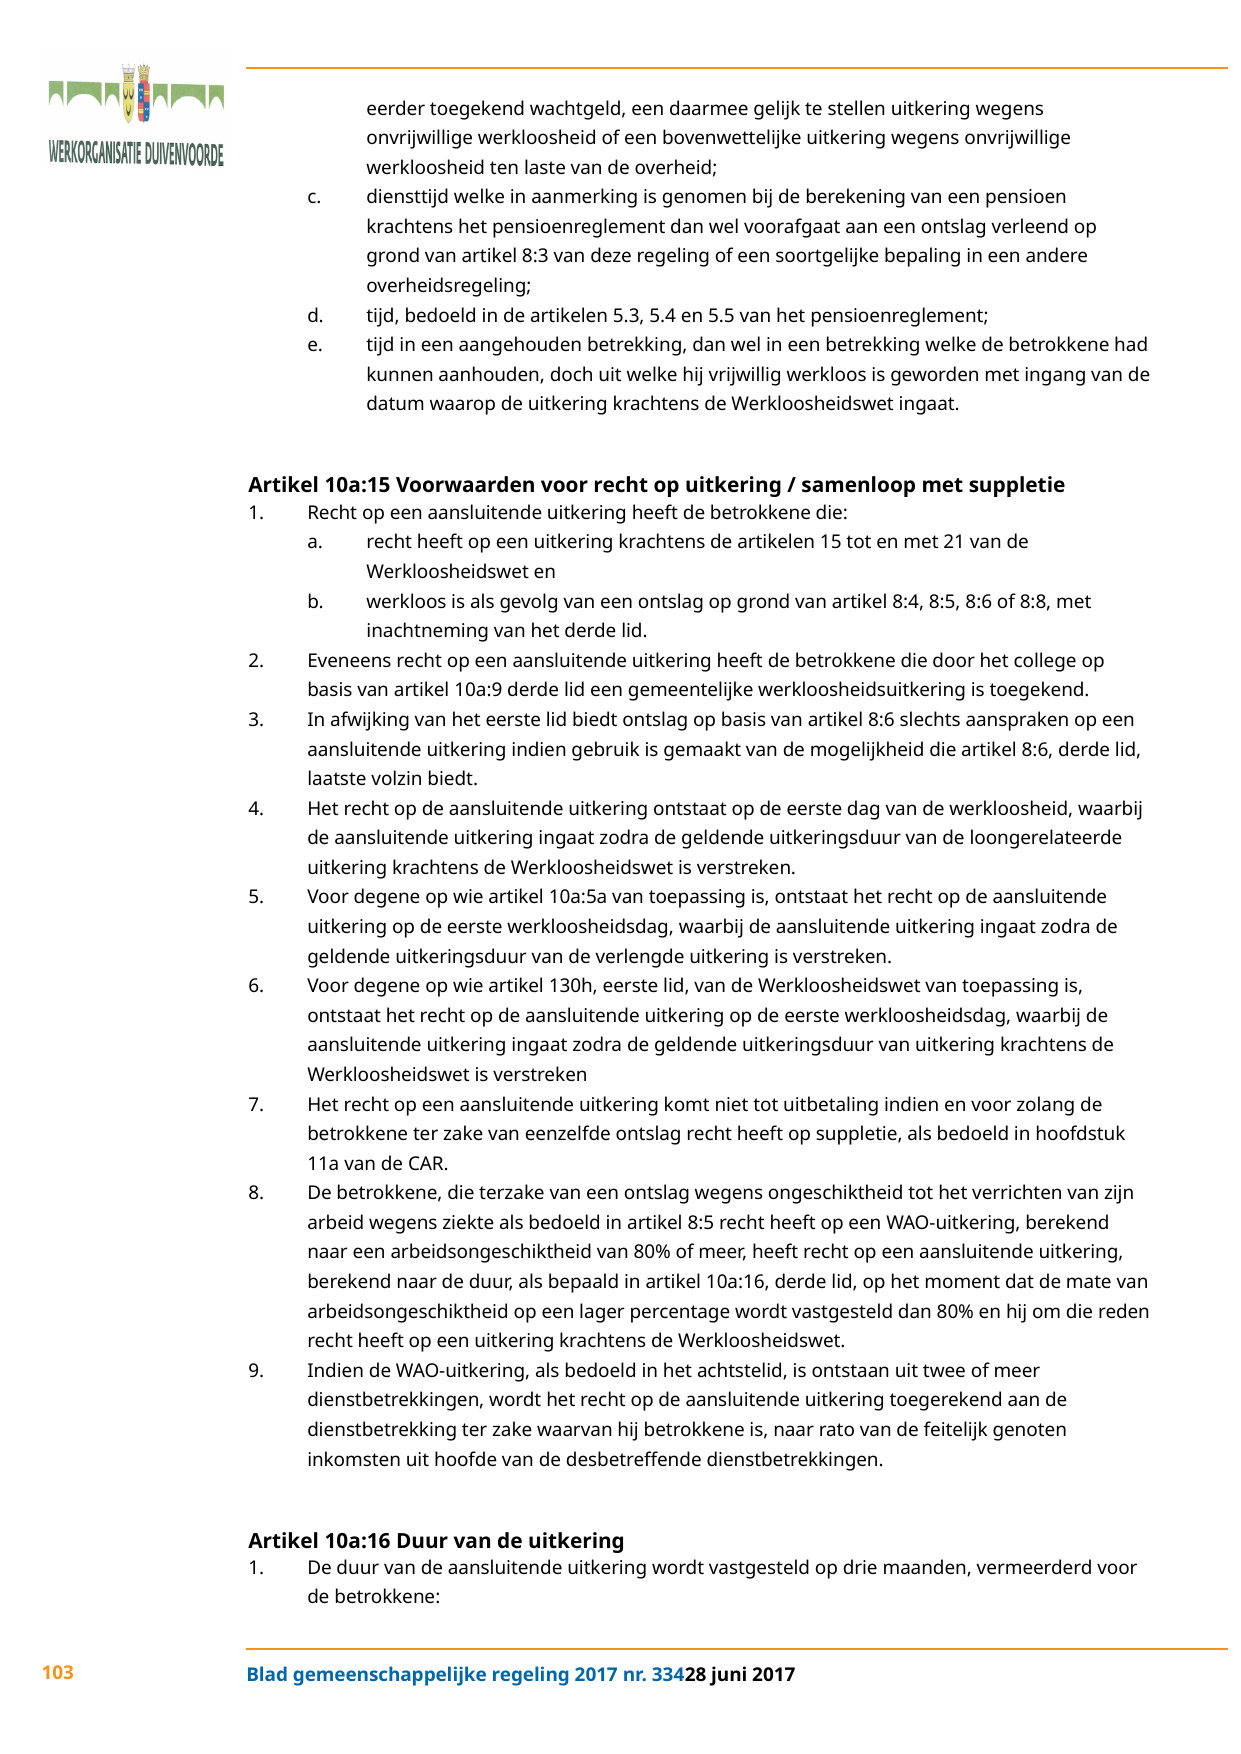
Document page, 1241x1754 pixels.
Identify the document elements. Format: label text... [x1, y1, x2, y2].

list tijd, bedoeld in de artikelen 5.3, 5.4 en 5.5 van het pensioenreglement; [307, 302, 1152, 328]
text Artikel 10a:15 Voorwaarden voor recht op uitkering / samenloop met suppletie [248, 471, 1152, 499]
list recht heeft op een uitkering krachtens de artikelen 15 tot en met 21 van de Werkloosheidswet en [307, 529, 1152, 584]
list tijd in een aangehouden betrekking, dan wel in een betrekking welke de betrokkene had kunnen aanhouden, doch uit welke hij vrijwillig werkloos is geworden met ingang van de datum waarop de uitkering krachtens de Werkloosheidswet ingaat. [307, 331, 1152, 416]
list eerder toegekend wachtgeld, een daarmee gelijk te stellen uitkering wegens onvrijwillige werkloosheid of een bovenwettelijke uitkering wegens onvrijwillige werkloosheid ten laste van de overheid; [307, 95, 1152, 180]
text Artikel 10a:16 Duur van de uitkering [248, 1526, 1152, 1554]
list Het recht op de aansluitende uitkering ontstaat op de eerste dag van de werkloosheid, waarbij de aansluitende uitkering ingaat zodra de geldende uitkeringsduur van de loongerelateerde uitkering krachtens de Werkloosheidswet is verstreken. [248, 795, 1152, 880]
list In afwijking van het eerste lid biedt ontslag op basis van artikel 8:6 slechts aanspraken op een aansluitende uitkering indien gebruik is gemaakt van de mogelijkheid die artikel 8:6, derde lid, laatste volzin biedt. [248, 706, 1152, 791]
list De duur van de aansluitende uitkering wordt vastgesteld op drie maanden, vermeerderd voor de betrokkene: [248, 1554, 1152, 1609]
list werkloos is als gevolg van een ontslag op grond van artikel 8:4, 8:5, 8:6 of 8:8, met inachtneming van het derde lid. [307, 588, 1152, 643]
list Voor degene op wie artikel 130h, eerste lid, van de Werkloosheidswet van toepassing is, ontstaat het recht op de aansluitende uitkering op de eerste werkloosheidsdag, waarbij de aansluitende uitkering ingaat zodra de geldende uitkeringsduur van uitkering krachtens de Werkloosheidswet is verstreken [248, 972, 1152, 1087]
picture [41, 47, 231, 172]
list diensttijd welke in aanmerking is genomen bij de berekening van een pensioen krachtens het pensioenreglement dan wel voorafgaat aan een ontslag verleend op grond van artikel 8:3 van deze regeling of een soortgelijke bepaling in een andere overheidsregeling; [307, 183, 1152, 298]
list Voor degene op wie artikel 10a:5a van toepassing is, ontstaat het recht op de aansluitende uitkering op de eerste werkloosheidsdag, waarbij de aansluitende uitkering ingaat zodra de geldende uitkeringsduur van de verlengde uitkering is verstreken. [248, 884, 1152, 968]
list De betrokkene, die terzake van een ontslag wegens ongeschiktheid tot het verrichten van zijn arbeid wegens ziekte als bedoeld in artikel 8:5 recht heeft op een WAO-uitkering, berekend naar een arbeidsongeschiktheid van 80% of meer, heeft recht op een aansluitende uitkering, berekend naar de duur, als bepaald in artikel 10a:16, derde lid, op het moment dat de mate van arbeidsongeschiktheid op een lager percentage wordt vastgesteld dan 80% en hij om die reden recht heeft op een uitkering krachtens de Werkloosheidswet. [248, 1179, 1152, 1353]
list Het recht op een aansluitende uitkering komt niet tot uitbetaling indien en voor zolang de betrokkene ter zake van eenzelfde ontslag recht heeft op suppletie, als bedoeld in hoofdstuk 11a van de CAR. [248, 1091, 1152, 1176]
list Eveneens recht op een aansluitende uitkering heeft de betrokkene die door het college op basis van artikel 10a:9 derde lid een gemeentelijke werkloosheidsuitkering is toegekend. [248, 647, 1152, 702]
list Indien de WAO-uitkering, als bedoeld in het achtstelid, is ontstaan uit twee of meer dienstbetrekkingen, wordt het recht op de aansluitende uitkering toegerekend aan de dienstbetrekking ter zake waarvan hij betrokkene is, naar rato van de feitelijk genoten inkomsten uit hoofde van de desbetreffende dienstbetrekkingen. [248, 1357, 1152, 1471]
list Recht op een aansluitende uitkering heeft de betrokkene die: [248, 499, 1152, 525]
